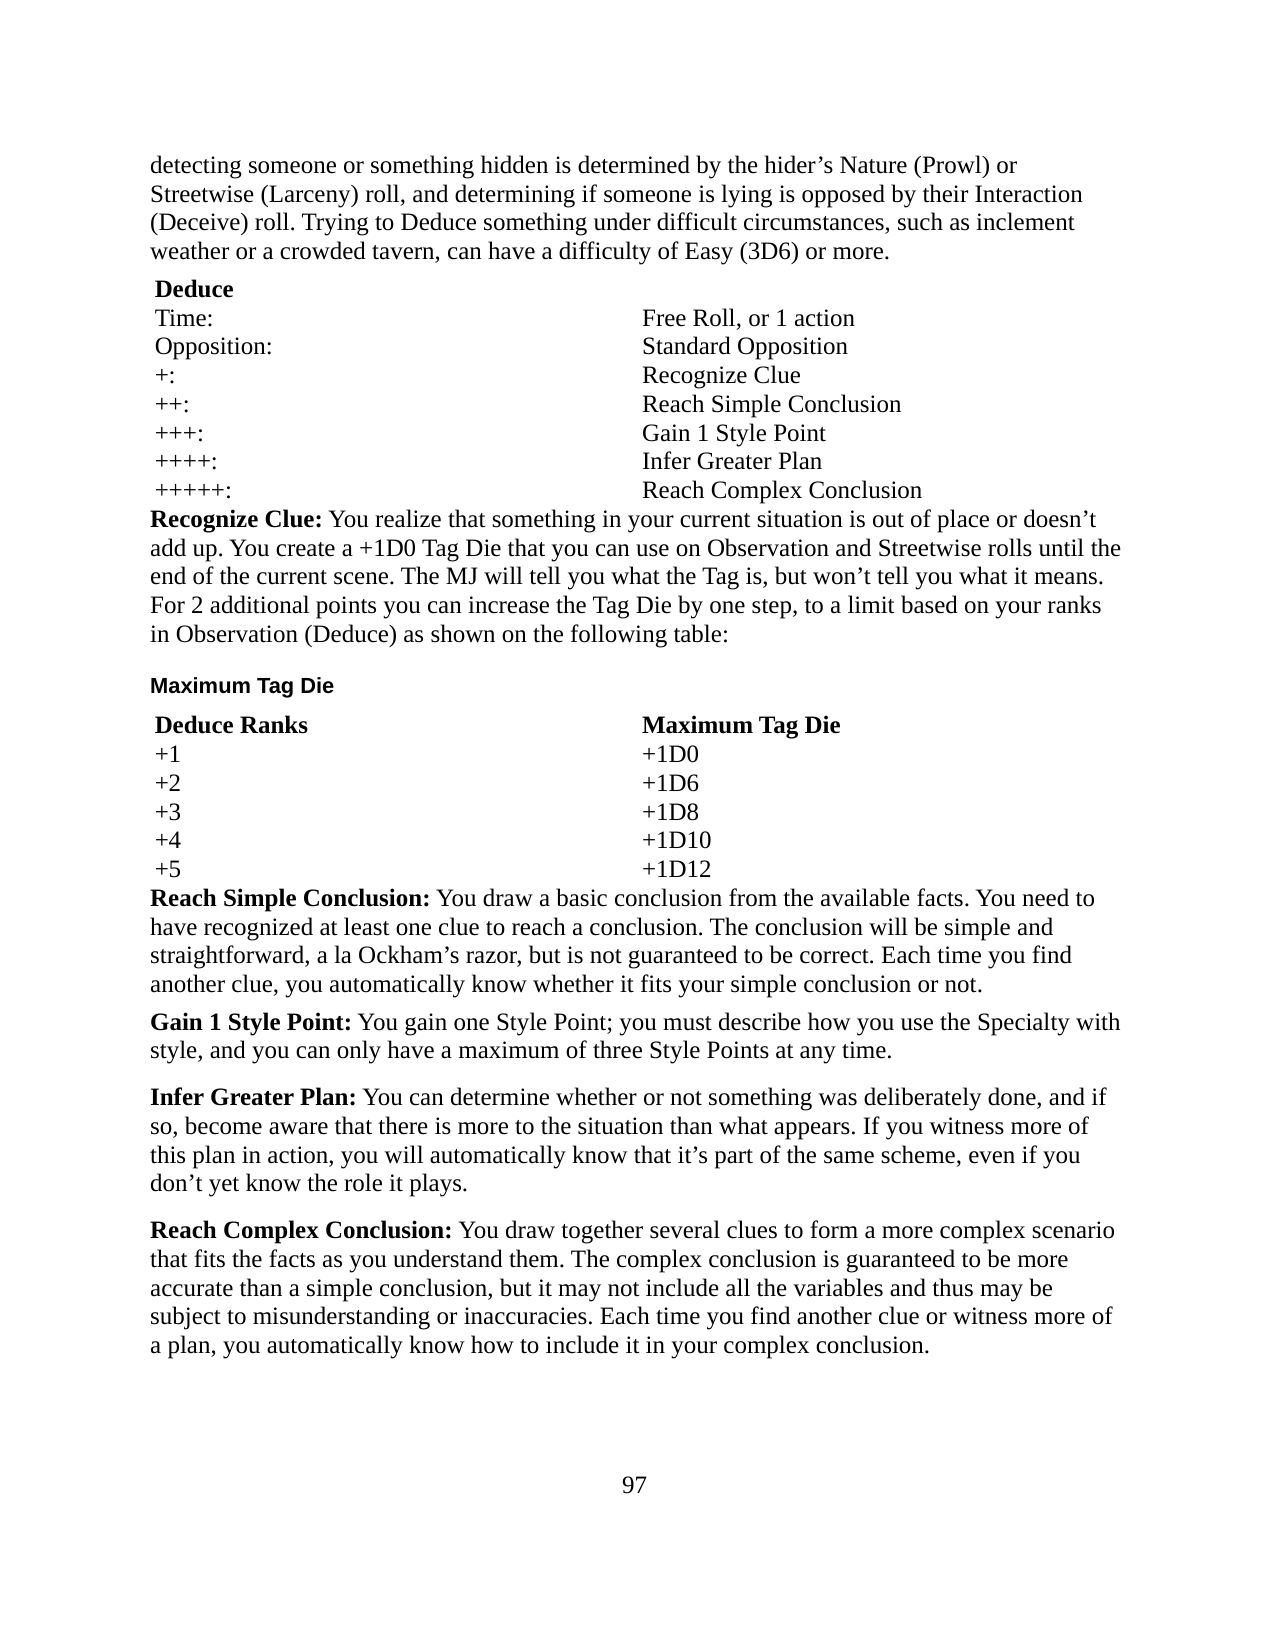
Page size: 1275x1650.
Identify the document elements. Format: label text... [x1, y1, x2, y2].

text Recognize Clue: You realize that something in your current situation is out of place or doesn’t add up. You create a +1D0 Tag Die that you can use on Observation and Streetwise rolls until the end of the current scene. The MJ will tell you what the Tag is, but won’t tell you what it means. For 2 additional points you can increase the Tag Die by one step, to a limit based on your ranks in Observation (Deduce) as shown on the following table: [150, 504, 1125, 648]
table_cell +1D0 [638, 739, 1125, 768]
text detecting someone or something hidden is determined by the hider’s Nature (Prowl) or Streetwise (Larceny) roll, and determining if someone is lying is opposed by their Interaction (Deceive) roll. Trying to Deduce something under difficult circumstances, such as inclement weather or a crowded tavern, can have a difficulty of Easy (3D6) or more. [150, 150, 1125, 265]
text Infer Greater Plan: You can determine whether or not something was deliberately done, and if so, become aware that there is more to the situation than what appears. If you witness more of this plan in action, you will automatically know that it’s part of the same scheme, even if you don’t yet know the role it plays. [150, 1082, 1125, 1197]
table_cell Standard Opposition [638, 331, 1125, 360]
table_cell Infer Greater Plan [638, 446, 1125, 475]
table_cell +1D6 [638, 768, 1125, 797]
text Reach Complex Conclusion: You draw together several clues to form a more complex scenario that fits the facts as you understand them. The complex conclusion is guaranteed to be more accurate than a simple conclusion, but it may not include all the variables and thus may be subject to misunderstanding or inaccuracies. Each time you find another clue or witness more of a plan, you automatically know how to include it in your complex conclusion. [150, 1215, 1125, 1359]
table_cell +++++: [150, 475, 637, 504]
table_cell Recognize Clue [638, 360, 1125, 389]
table_header Deduce Ranks [150, 710, 637, 739]
table_cell +1D8 [638, 797, 1125, 825]
table_cell +4 [150, 825, 637, 854]
table_cell ++++: [150, 446, 637, 475]
table_cell +1 [150, 739, 637, 768]
table_header Maximum Tag Die [638, 710, 1125, 739]
text Gain 1 Style Point: You gain one Style Point; you must describe how you use the Specialty with style, and you can only have a maximum of three Style Points at any time. [150, 1007, 1125, 1064]
table_cell +1D10 [638, 825, 1125, 854]
table_cell +++: [150, 418, 637, 446]
subtitle Maximum Tag Die [150, 673, 1125, 698]
table_cell Reach Simple Conclusion [638, 389, 1125, 418]
table_header Deduce [150, 274, 637, 303]
table_cell +: [150, 360, 637, 389]
table_cell Reach Complex Conclusion [638, 475, 1125, 504]
table_cell Time: [150, 303, 637, 331]
table_cell +3 [150, 797, 637, 825]
table_cell Free Roll, or 1 action [638, 303, 1125, 331]
table_cell +5 [150, 854, 637, 883]
table_cell Gain 1 Style Point [638, 418, 1125, 446]
table_cell ++: [150, 389, 637, 418]
table_cell Opposition: [150, 331, 637, 360]
text Reach Simple Conclusion: You draw a basic conclusion from the available facts. You need to have recognized at least one clue to reach a conclusion. The conclusion will be simple and straightforward, a la Ockham’s razor, but is not guaranteed to be correct. Each time you find another clue, you automatically know whether it fits your simple conclusion or not. [150, 883, 1125, 998]
table_cell +2 [150, 768, 637, 797]
table_header [638, 274, 1125, 303]
table_cell +1D12 [638, 854, 1125, 883]
